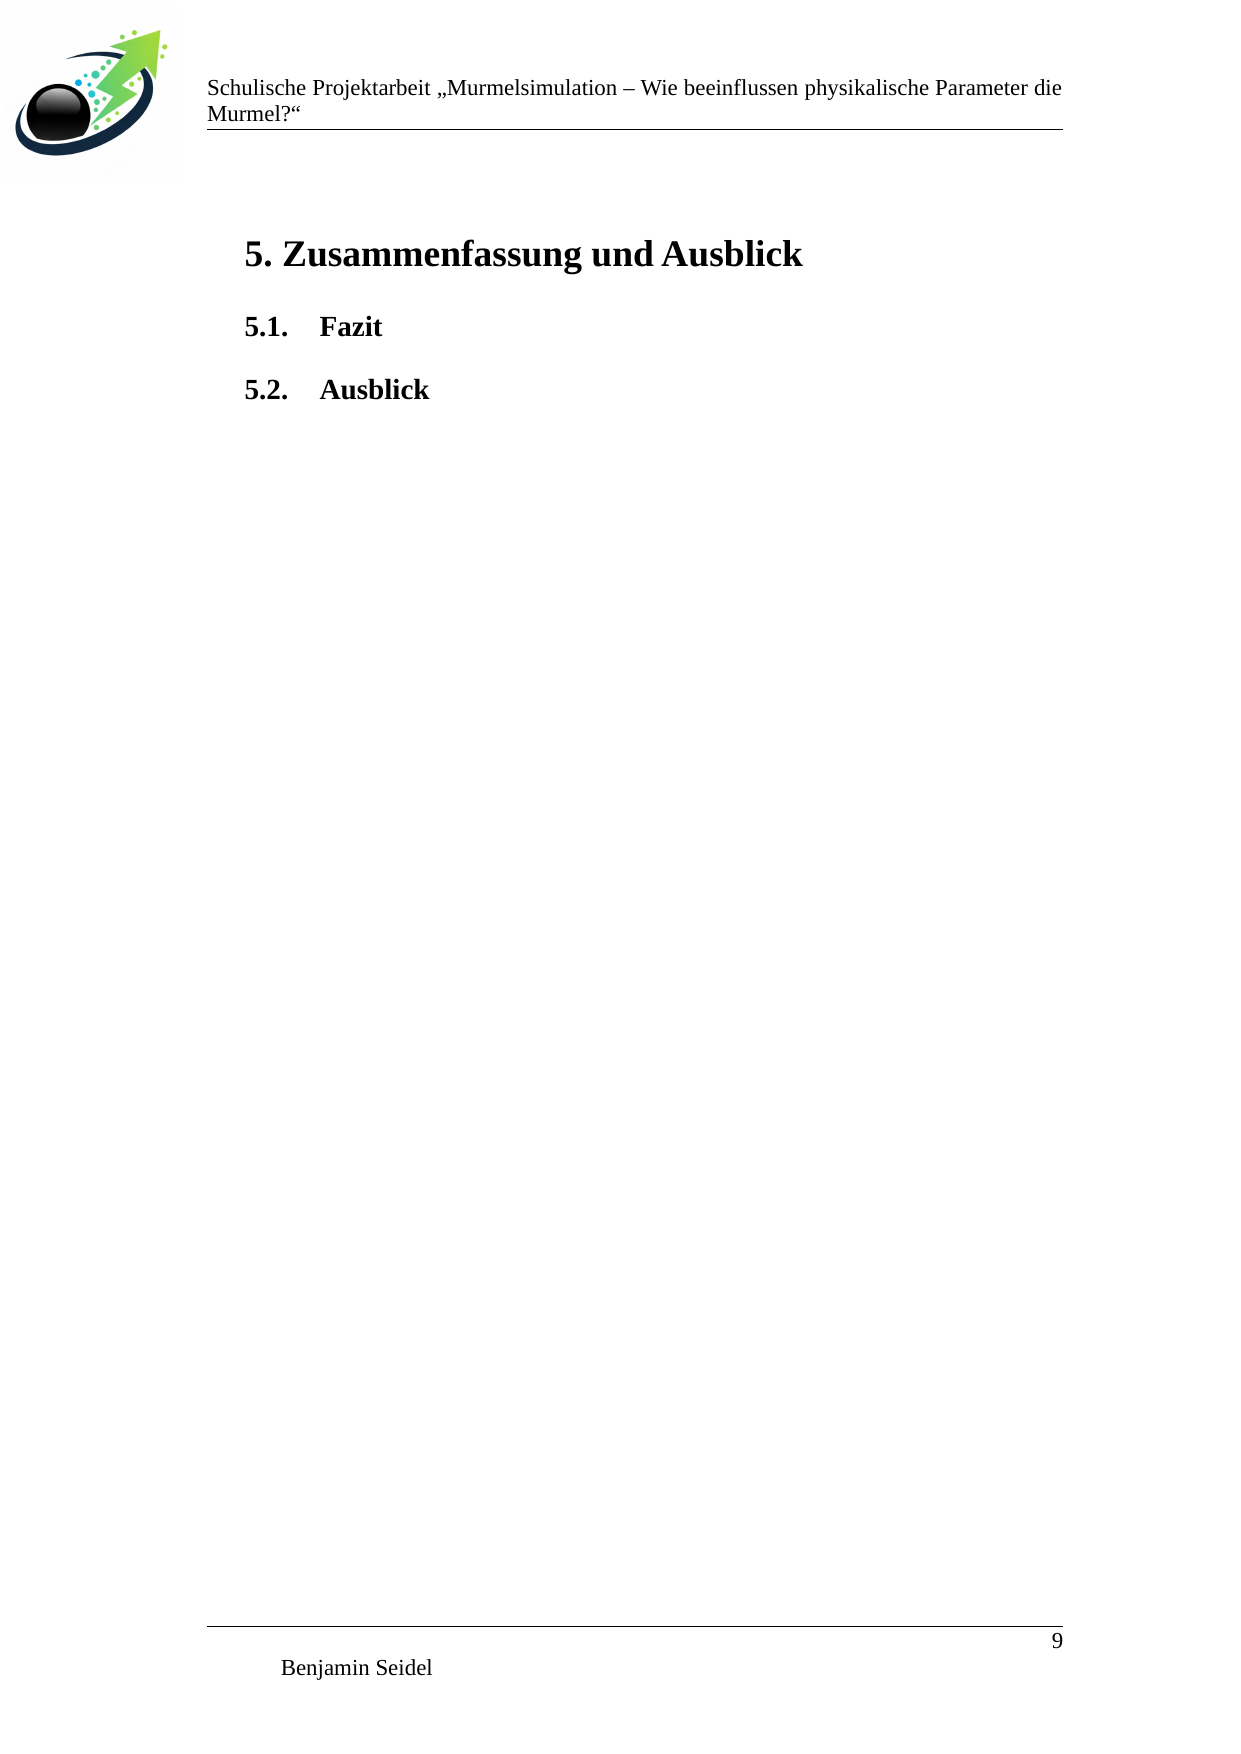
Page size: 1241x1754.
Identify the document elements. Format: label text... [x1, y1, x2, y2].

subtitle Fazit [244, 309, 1063, 342]
subtitle Ausblick [244, 372, 1063, 405]
picture [1, 5, 178, 182]
subtitle Zusammenfassung und Ausblick [244, 232, 1063, 275]
